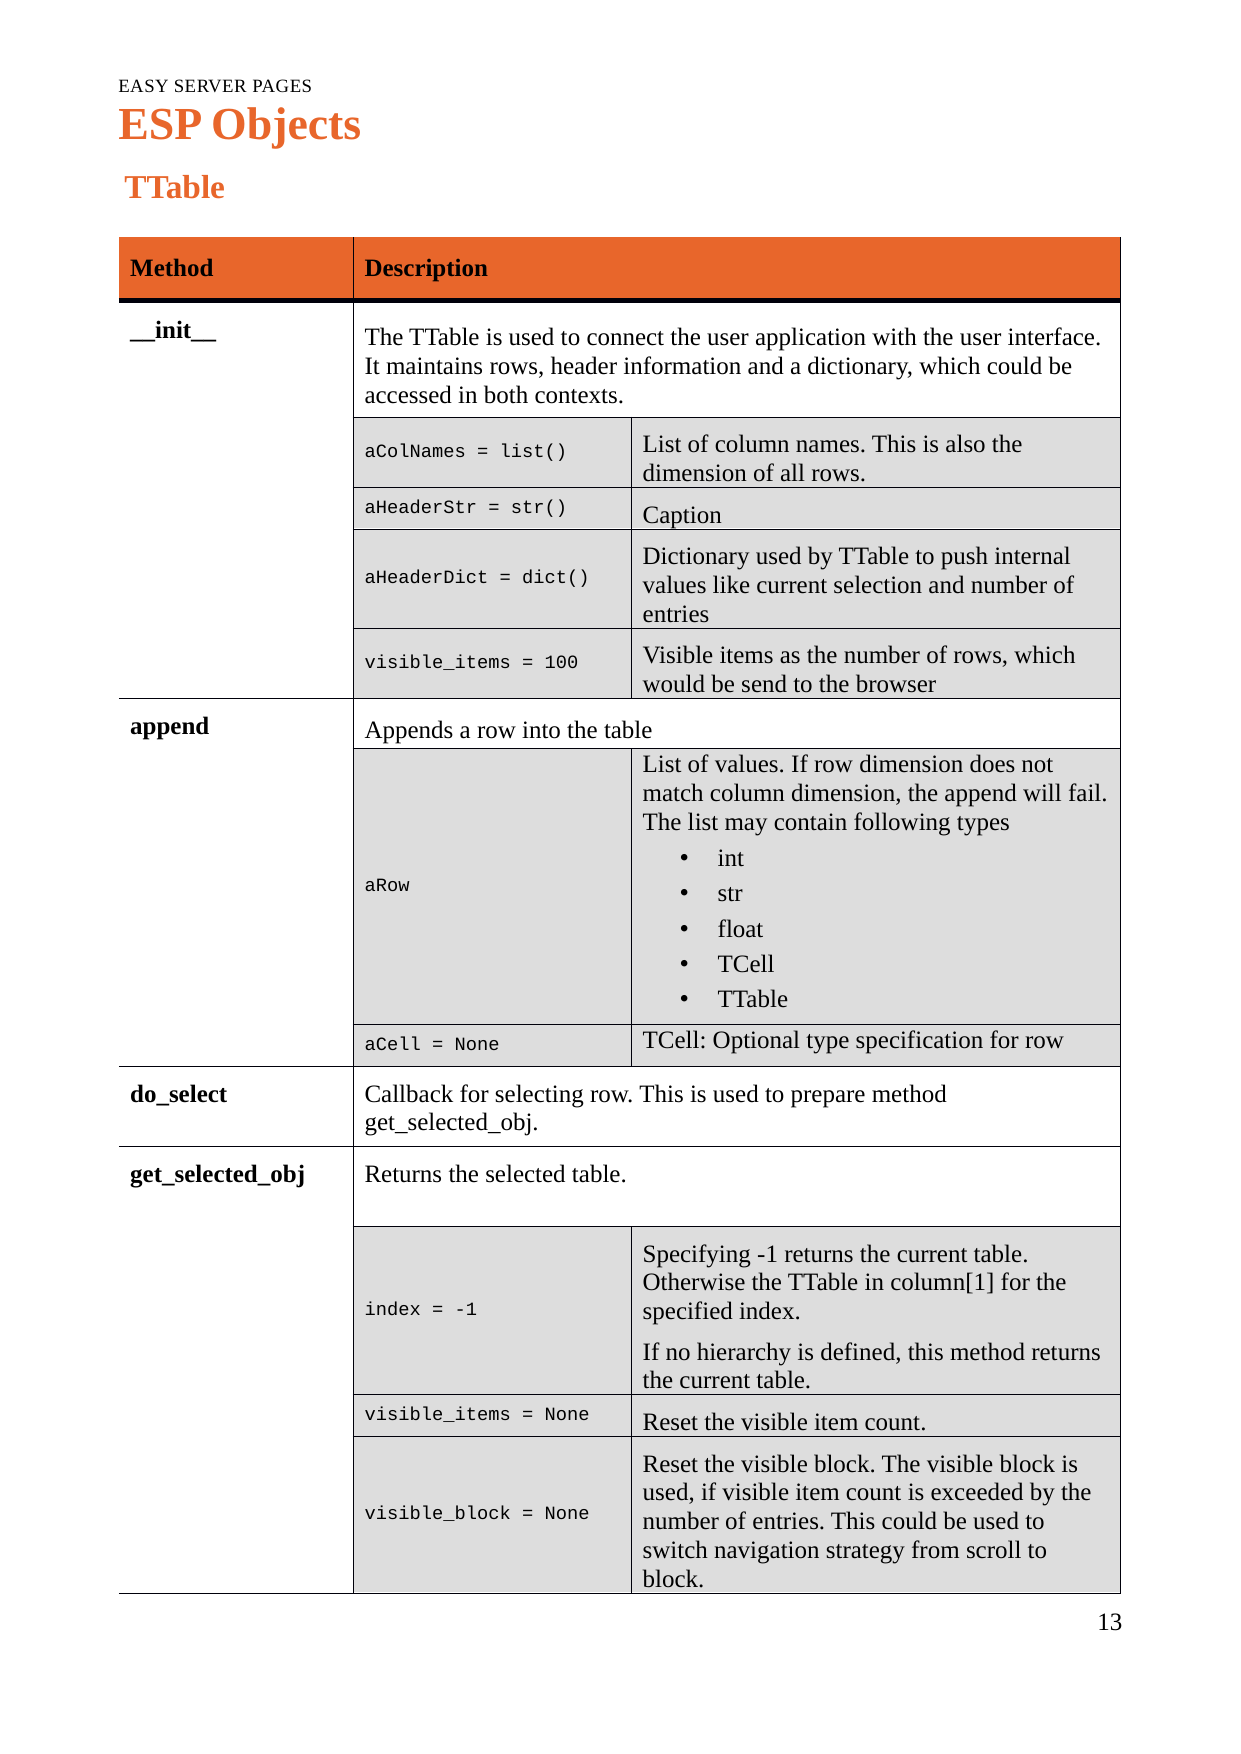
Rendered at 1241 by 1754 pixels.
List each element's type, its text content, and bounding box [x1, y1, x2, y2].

table_cell aHeaderDict = dict() [354, 530, 631, 628]
table_cell __init__ [119, 303, 353, 698]
table_cell TCell: Optional type specification for row [632, 1025, 1120, 1066]
table_cell The TTable is used to connect the user application with the user interface. It maintains rows, header information and a dictionary, which could be accessed in both contexts. [354, 303, 1120, 417]
table_cell Appends a row into the table [354, 699, 1120, 748]
table_cell do_select [119, 1067, 353, 1146]
table_cell aCell = None [354, 1025, 631, 1066]
table_cell Specifying -1 returns the current table. Otherwise the TTable in column[1] for the specified index. If no hierarchy is defined, this method returns the current table. [632, 1227, 1120, 1394]
table_cell Dictionary used by TTable to push internal values like current selection and number of entries [632, 530, 1120, 628]
table_cell Reset the visible item count. [632, 1395, 1120, 1436]
table_cell aColNames = list() [354, 418, 631, 487]
table_cell visible_block = None [354, 1437, 631, 1592]
table_cell List of values. If row dimension does not match column dimension, the append will fail. The list may contain following types int str float TCell TTable [632, 749, 1120, 1024]
table_cell index = -1 [354, 1227, 631, 1394]
table_cell Returns the selected table. [354, 1147, 1120, 1226]
table_cell Caption [632, 488, 1120, 528]
table_cell visible_items = None [354, 1395, 631, 1436]
table_cell Callback for selecting row. This is used to prepare method get_selected_obj. [354, 1067, 1120, 1146]
table_cell visible_items = 100 [354, 629, 631, 698]
table_cell append [119, 699, 353, 1066]
table_cell aRow [354, 749, 631, 1024]
table_cell Visible items as the number of rows, which would be send to the browser [632, 629, 1120, 698]
subtitle TTable [124, 168, 1122, 206]
table_cell List of column names. This is also the dimension of all rows. [632, 418, 1120, 487]
table_header Description [354, 237, 1120, 298]
table_cell get_selected_obj [119, 1147, 353, 1592]
table_cell aHeaderStr = str() [354, 488, 631, 528]
table_cell Reset the visible block. The visible block is used, if visible item count is exceeded by the number of entries. This could be used to switch navigation strategy from scroll to block. [632, 1437, 1120, 1592]
table_header Method [119, 237, 353, 298]
subtitle ESP Objects [118, 97, 1122, 149]
